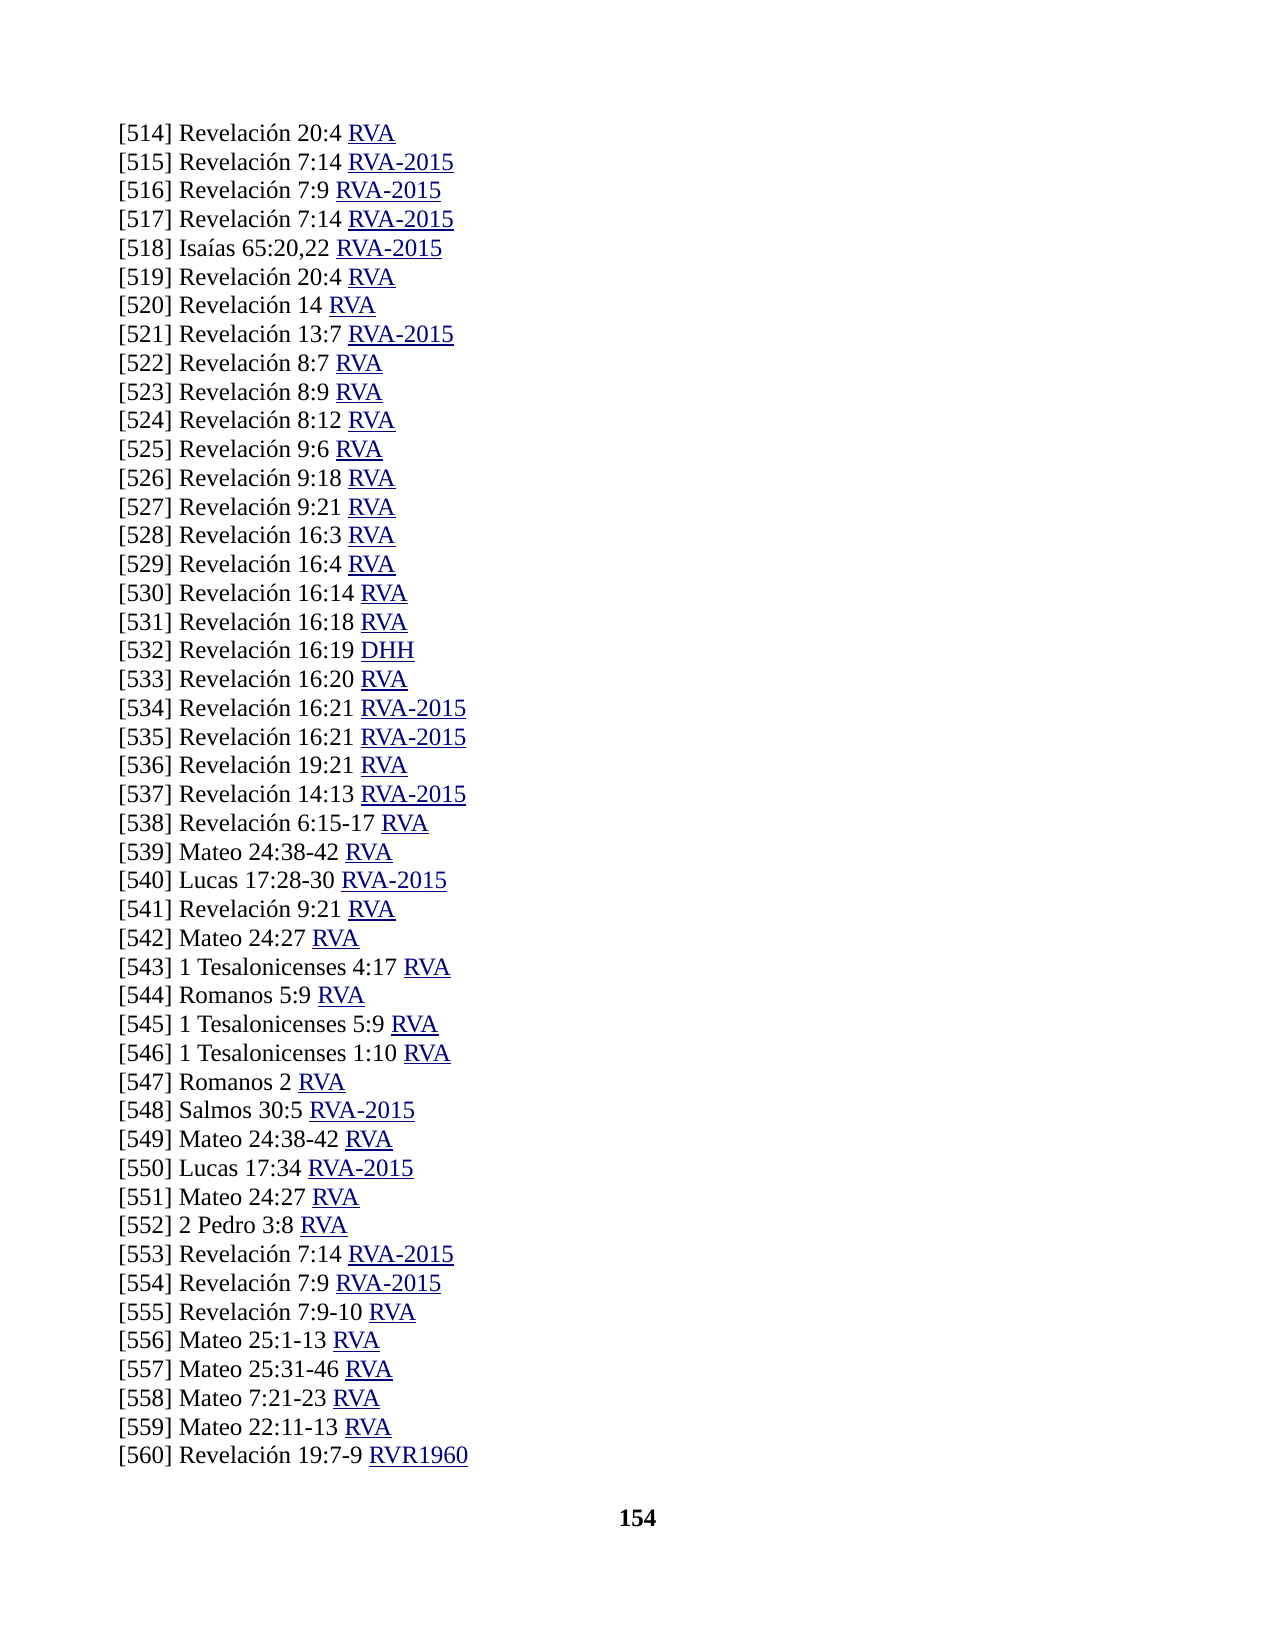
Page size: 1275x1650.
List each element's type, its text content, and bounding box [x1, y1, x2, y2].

text 2 Pedro 3:8 RVA [118, 1211, 1157, 1239]
text Revelación 7:14 RVA-2015 [118, 204, 1157, 233]
text Mateo 25:31-46 RVA [118, 1354, 1157, 1383]
text Revelación 16:18 RVA [118, 607, 1157, 636]
text Mateo 24:38-42 RVA [118, 1124, 1157, 1153]
text Mateo 22:11-13 RVA [118, 1412, 1157, 1441]
text Isaías 65:20,22 RVA-2015 [118, 233, 1157, 262]
text Revelación 9:18 RVA [118, 463, 1157, 492]
text Revelación 16:21 RVA-2015 [118, 693, 1157, 722]
text Revelación 9:6 RVA [118, 434, 1157, 463]
text Revelación 13:7 RVA-2015 [118, 319, 1157, 348]
text Revelación 14:13 RVA-2015 [118, 779, 1157, 808]
text Revelación 8:9 RVA [118, 377, 1157, 406]
text Revelación 16:19 DHH [118, 636, 1157, 664]
text Revelación 8:7 RVA [118, 348, 1157, 377]
text Revelación 6:15-17 RVA [118, 808, 1157, 837]
text Lucas 17:34 RVA-2015 [118, 1153, 1157, 1182]
text Romanos 2 RVA [118, 1067, 1157, 1096]
text Romanos 5:9 RVA [118, 981, 1157, 1009]
text Lucas 17:28-30 RVA-2015 [118, 866, 1157, 894]
text Revelación 7:14 RVA-2015 [118, 147, 1157, 176]
text Revelación 7:14 RVA-2015 [118, 1239, 1157, 1268]
text Revelación 8:12 RVA [118, 406, 1157, 434]
text Revelación 7:9 RVA-2015 [118, 176, 1157, 204]
text Revelación 19:21 RVA [118, 751, 1157, 779]
text Revelación 7:9-10 RVA [118, 1297, 1157, 1326]
text Mateo 24:38-42 RVA [118, 837, 1157, 866]
text 1 Tesalonicenses 4:17 RVA [118, 952, 1157, 981]
text Revelación 14 RVA [118, 291, 1157, 319]
text Revelación 9:21 RVA [118, 492, 1157, 521]
text Revelación 16:4 RVA [118, 549, 1157, 578]
text Revelación 7:9 RVA-2015 [118, 1268, 1157, 1297]
text Revelación 20:4 RVA [118, 262, 1157, 291]
text Revelación 16:14 RVA [118, 578, 1157, 607]
text Mateo 7:21-23 RVA [118, 1383, 1157, 1412]
text Mateo 24:27 RVA [118, 1182, 1157, 1211]
text Mateo 25:1-13 RVA [118, 1326, 1157, 1354]
text 1 Tesalonicenses 5:9 RVA [118, 1009, 1157, 1038]
text Revelación 20:4 RVA [118, 118, 1157, 147]
text Revelación 9:21 RVA [118, 894, 1157, 923]
text Revelación 16:20 RVA [118, 664, 1157, 693]
text Mateo 24:27 RVA [118, 923, 1157, 952]
text Revelación 16:3 RVA [118, 521, 1157, 549]
text Revelación 16:21 RVA-2015 [118, 722, 1157, 751]
text Salmos 30:5 RVA-2015 [118, 1096, 1157, 1124]
text Revelación 19:7-9 RVR1960 [118, 1441, 1157, 1469]
text 1 Tesalonicenses 1:10 RVA [118, 1038, 1157, 1067]
